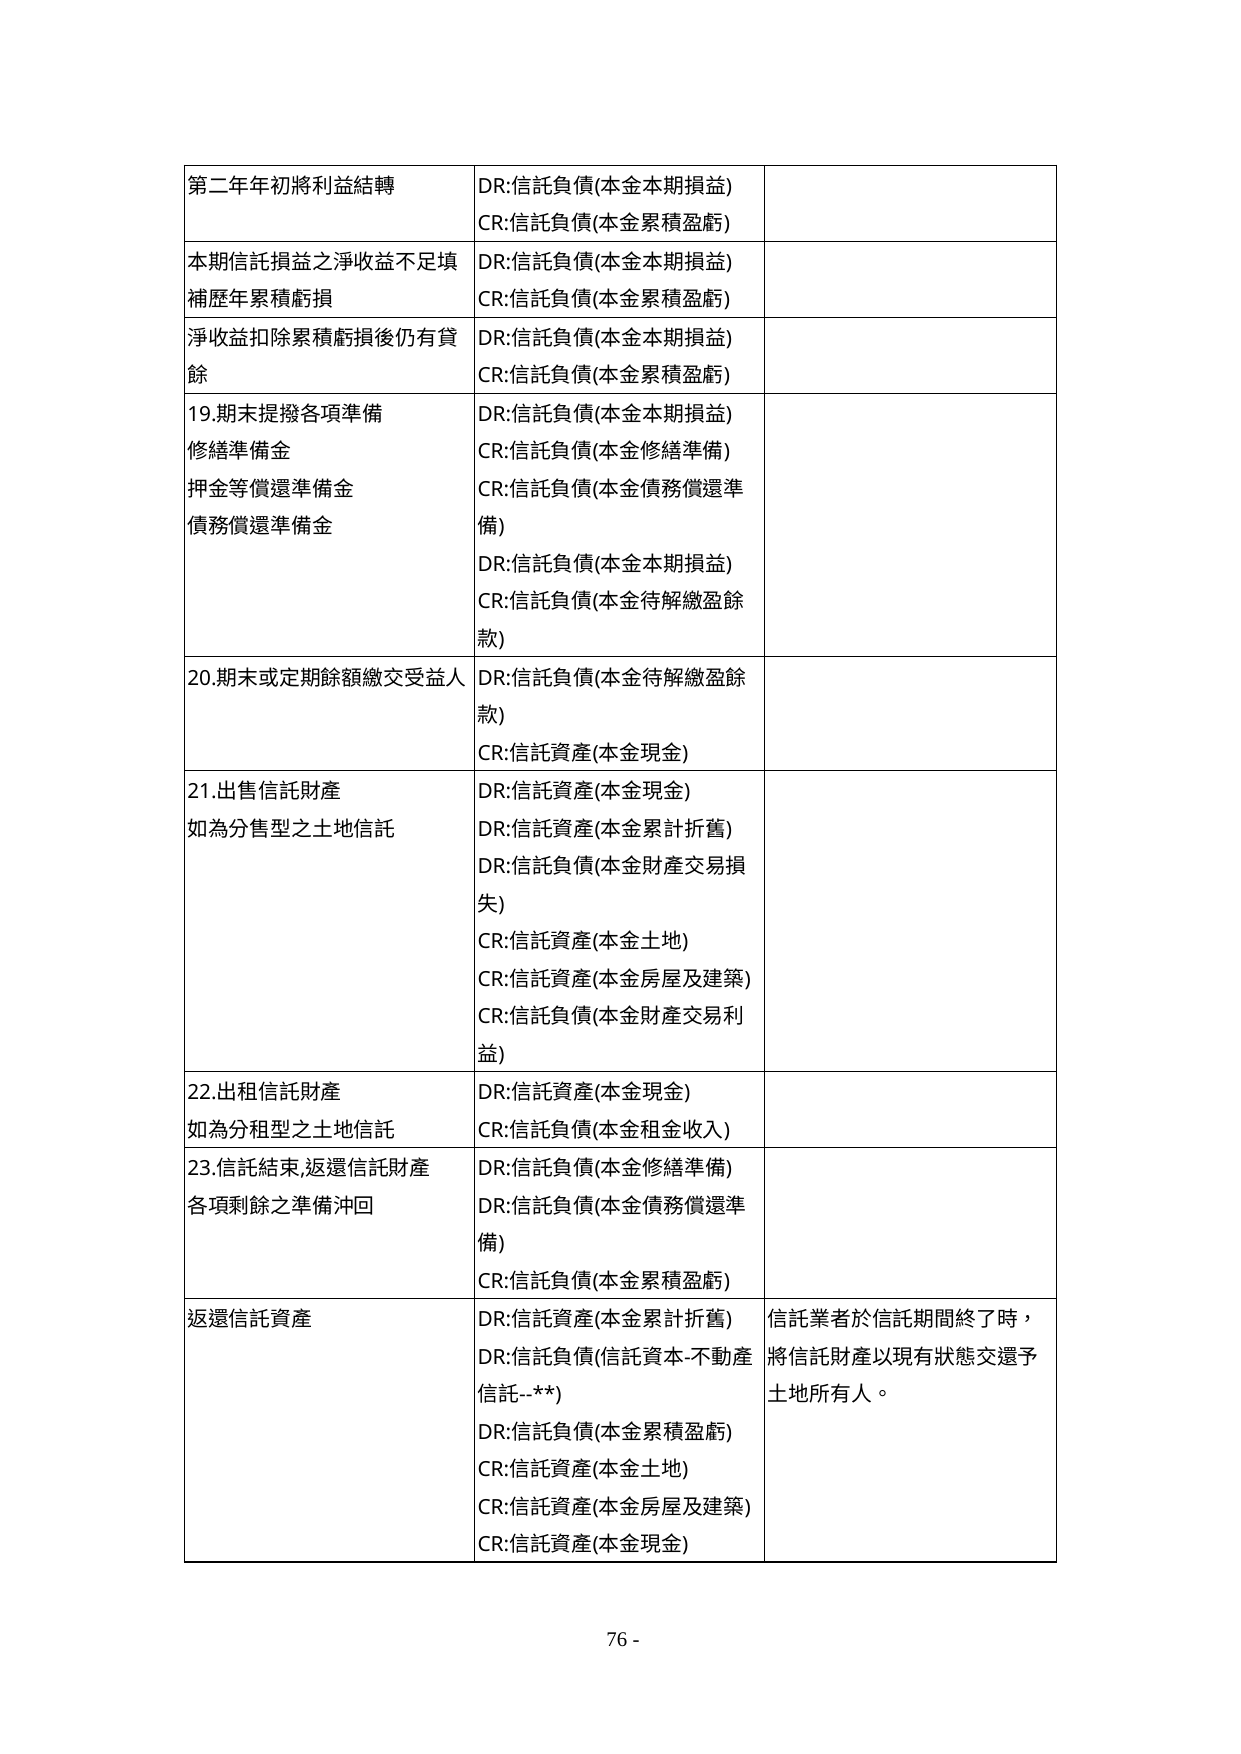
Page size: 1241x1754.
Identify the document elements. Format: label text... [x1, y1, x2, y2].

table_cell DR:信託資產(本金現金) CR:信託負債(本金租金收入) [475, 1072, 764, 1147]
table_cell [765, 1072, 1056, 1147]
table_cell 信託業者於信託期間終了時，將信託財產以現有狀態交還予土地所有人。 [765, 1299, 1056, 1561]
table_cell DR:信託資產(本金累計折舊) DR:信託負債(信託資本-不動產信託--**) DR:信託負債(本金累積盈虧) CR:信託資產(本金土地) CR:信託資產(本金房屋及建築) CR:信託資產(本金現金) [475, 1299, 764, 1561]
table_cell [765, 1148, 1056, 1298]
table_cell 21.出售信託財產 如為分售型之土地信託 [185, 771, 474, 1071]
table_cell DR:信託負債(本金本期損益) CR:信託負債(本金修繕準備) CR:信託負債(本金債務償還準備) DR:信託負債(本金本期損益) CR:信託負債(本金待解繳盈餘款) [475, 394, 764, 656]
table_cell DR:信託負債(本金修繕準備) DR:信託負債(本金債務償還準備) CR:信託負債(本金累積盈虧) [475, 1148, 764, 1298]
table_cell DR:信託資產(本金現金) DR:信託資產(本金累計折舊) DR:信託負債(本金財產交易損失) CR:信託資產(本金土地) CR:信託資產(本金房屋及建築) CR:信託負債(本金財產交易利益) [475, 771, 764, 1071]
table_cell 23.信託結束,返還信託財產 各項剩餘之準備沖回 [185, 1148, 474, 1298]
table_cell [765, 771, 1056, 1071]
table_cell DR:信託負債(本金本期損益) CR:信託負債(本金累積盈虧) [475, 166, 764, 241]
table_cell [765, 318, 1056, 393]
table_cell [765, 657, 1056, 770]
table_cell 返還信託資產 [185, 1299, 474, 1561]
table_cell DR:信託負債(本金待解繳盈餘款) CR:信託資產(本金現金) [475, 657, 764, 770]
table_cell 20.期末或定期餘額繳交受益人 [185, 657, 474, 770]
table_cell [765, 394, 1056, 656]
table_cell 本期信託損益之淨收益不足填補歷年累積虧損 [185, 242, 474, 317]
table_cell 第二年年初將利益結轉 [185, 166, 474, 241]
table_cell DR:信託負債(本金本期損益) CR:信託負債(本金累積盈虧) [475, 242, 764, 317]
table_cell 22.出租信託財產 如為分租型之土地信託 [185, 1072, 474, 1147]
table_cell [765, 242, 1056, 317]
table_cell 淨收益扣除累積虧損後仍有貸餘 [185, 318, 474, 393]
table_cell 19.期末提撥各項準備 修繕準備金 押金等償還準備金 債務償還準備金 [185, 394, 474, 656]
table_cell DR:信託負債(本金本期損益) CR:信託負債(本金累積盈虧) [475, 318, 764, 393]
table_cell [765, 166, 1056, 241]
